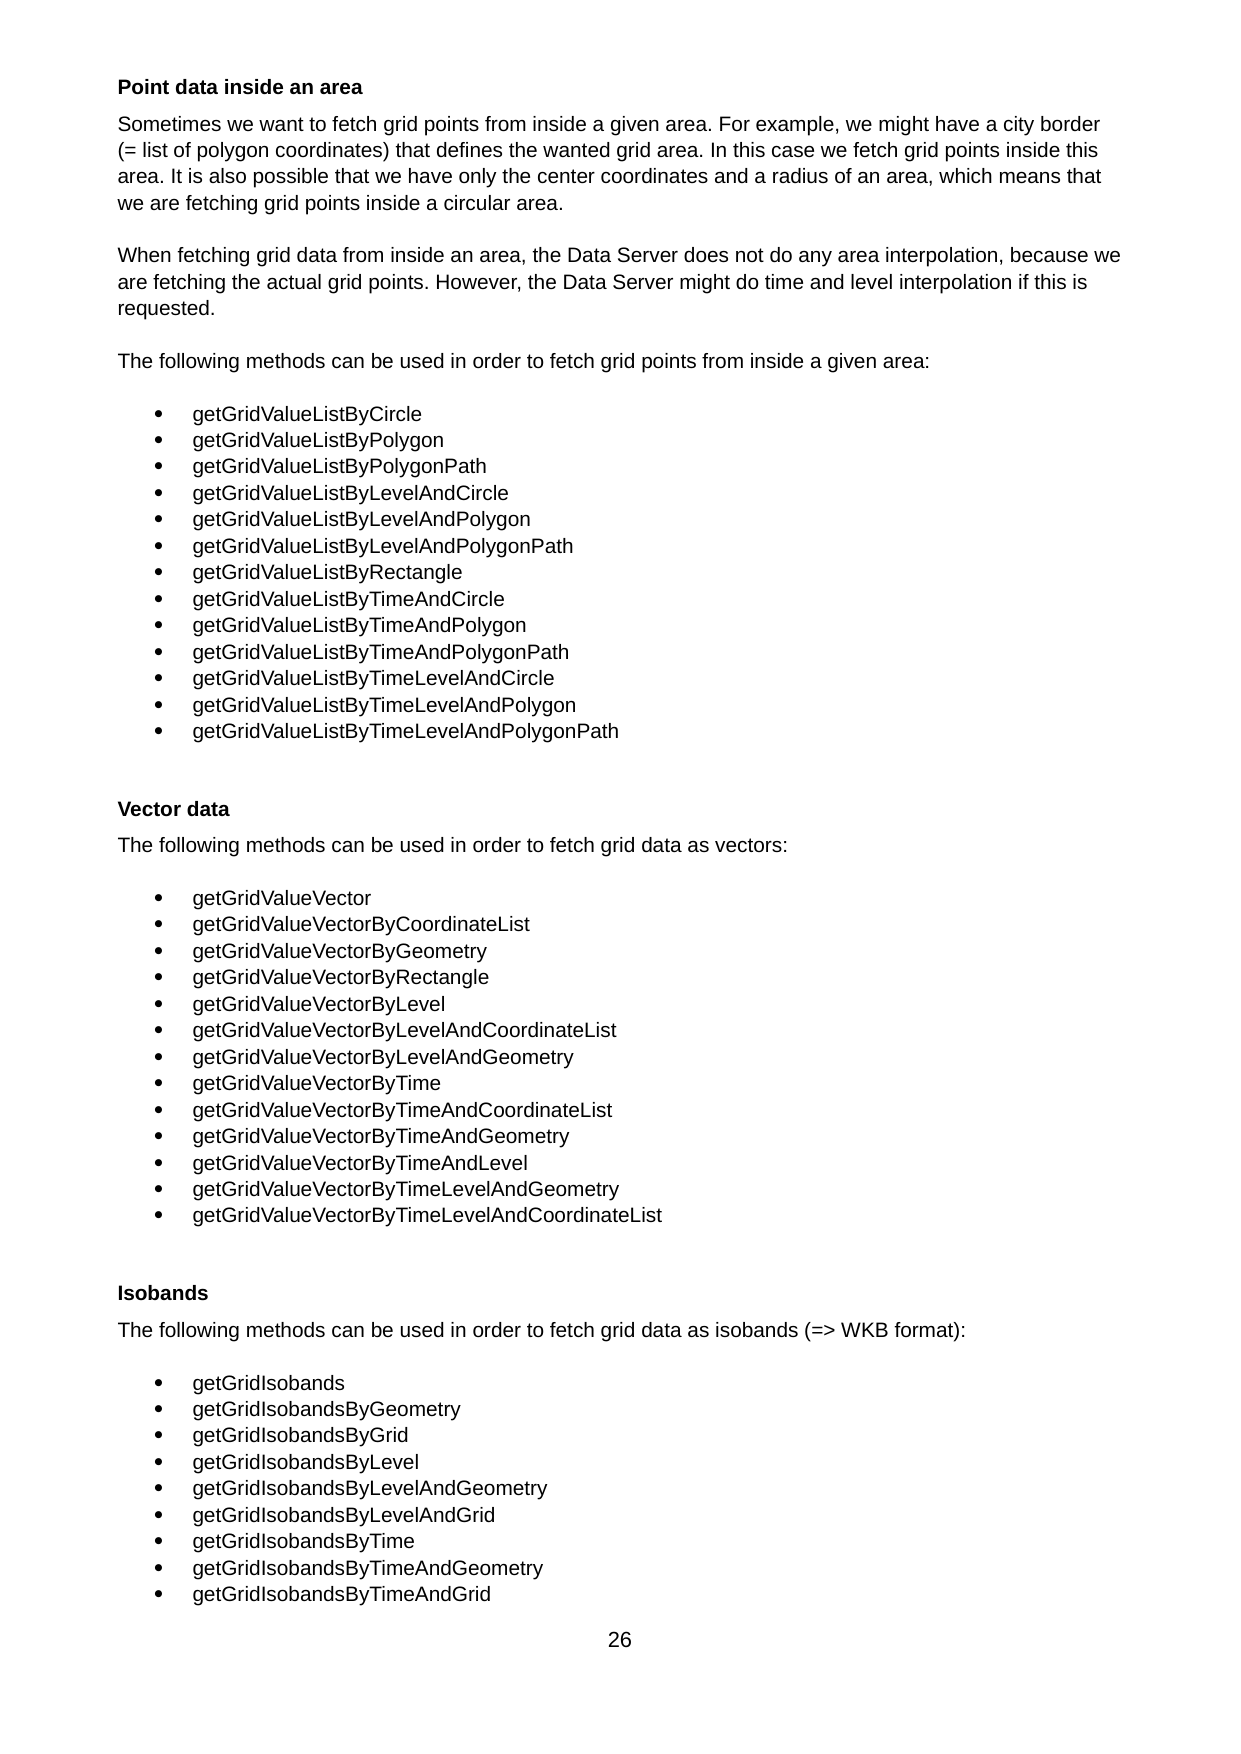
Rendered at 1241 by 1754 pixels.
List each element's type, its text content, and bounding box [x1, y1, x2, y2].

list getGridValueListByTimeAndPolygon [155, 613, 1122, 637]
list getGridIsobandsByGeometry [155, 1397, 1122, 1421]
list getGridValueListByTimeLevelAndCircle [155, 666, 1122, 690]
list getGridIsobands [155, 1370, 1122, 1394]
list getGridValueListByLevelAndPolygon [155, 507, 1122, 531]
list getGridValueVectorByRectangle [155, 965, 1122, 989]
list getGridValueListByTimeAndPolygonPath [155, 639, 1122, 663]
list getGridValueListByLevelAndCircle [155, 481, 1122, 505]
list getGridValueListByTimeLevelAndPolygon [155, 692, 1122, 716]
list getGridValueVectorByTimeAndCoordinateList [155, 1097, 1122, 1122]
subtitle Vector data [117, 797, 1122, 821]
list getGridValueVectorByTimeAndGeometry [155, 1124, 1122, 1148]
list getGridValueVectorByLevelAndGeometry [155, 1044, 1122, 1069]
list getGridValueListByTimeAndCircle [155, 587, 1122, 611]
list getGridValueVectorByTime [155, 1071, 1122, 1095]
list getGridValueListByTimeLevelAndPolygonPath [155, 719, 1122, 743]
list getGridValueVectorByTimeAndLevel [155, 1150, 1122, 1174]
list getGridIsobandsByTimeAndGrid [155, 1582, 1122, 1606]
list getGridIsobandsByGrid [155, 1423, 1122, 1447]
list getGridValueVector [155, 886, 1122, 910]
text The following methods can be used in order to fetch grid data as vectors: [117, 833, 1122, 857]
list getGridValueListByLevelAndPolygonPath [155, 534, 1122, 558]
list getGridValueListByRectangle [155, 560, 1122, 584]
list getGridValueListByPolygonPath [155, 454, 1122, 478]
list getGridIsobandsByTime [155, 1529, 1122, 1553]
subtitle Isobands [117, 1281, 1122, 1305]
list getGridValueListByCircle [155, 401, 1122, 425]
list getGridValueVectorByLevelAndCoordinateList [155, 1018, 1122, 1042]
text The following methods can be used in order to fetch grid data as isobands (=> WKB format): [117, 1318, 1122, 1342]
list getGridValueVectorByGeometry [155, 939, 1122, 963]
list getGridIsobandsByTimeAndGeometry [155, 1556, 1122, 1579]
list getGridIsobandsByLevel [155, 1450, 1122, 1474]
list getGridValueVectorByTimeLevelAndGeometry [155, 1177, 1122, 1201]
list getGridValueVectorByTimeLevelAndCoordinateList [155, 1203, 1122, 1227]
text When fetching grid data from inside an area, the Data Server does not do any area interpolation, because we are fetching the actual grid points. However, the Data Server might do time and level interpolation if this is requested. [117, 243, 1122, 320]
list getGridIsobandsByLevelAndGrid [155, 1503, 1122, 1527]
list getGridValueVectorByLevel [155, 992, 1122, 1016]
list getGridValueListByPolygon [155, 428, 1122, 452]
list getGridValueVectorByCoordinateList [155, 912, 1122, 936]
text Sometimes we want to fetch grid points from inside a given area. For example, we might have a city border (= list of polygon coordinates) that defines the wanted grid area. In this case we fetch grid points inside this area. It is also possible that we have only the center coordinates and a radius of an area, which means that we are fetching grid points inside a circular area. [117, 111, 1122, 214]
subtitle Point data inside an area [117, 75, 1122, 99]
text The following methods can be used in order to fetch grid points from inside a given area: [117, 349, 1122, 373]
list getGridIsobandsByLevelAndGeometry [155, 1476, 1122, 1500]
